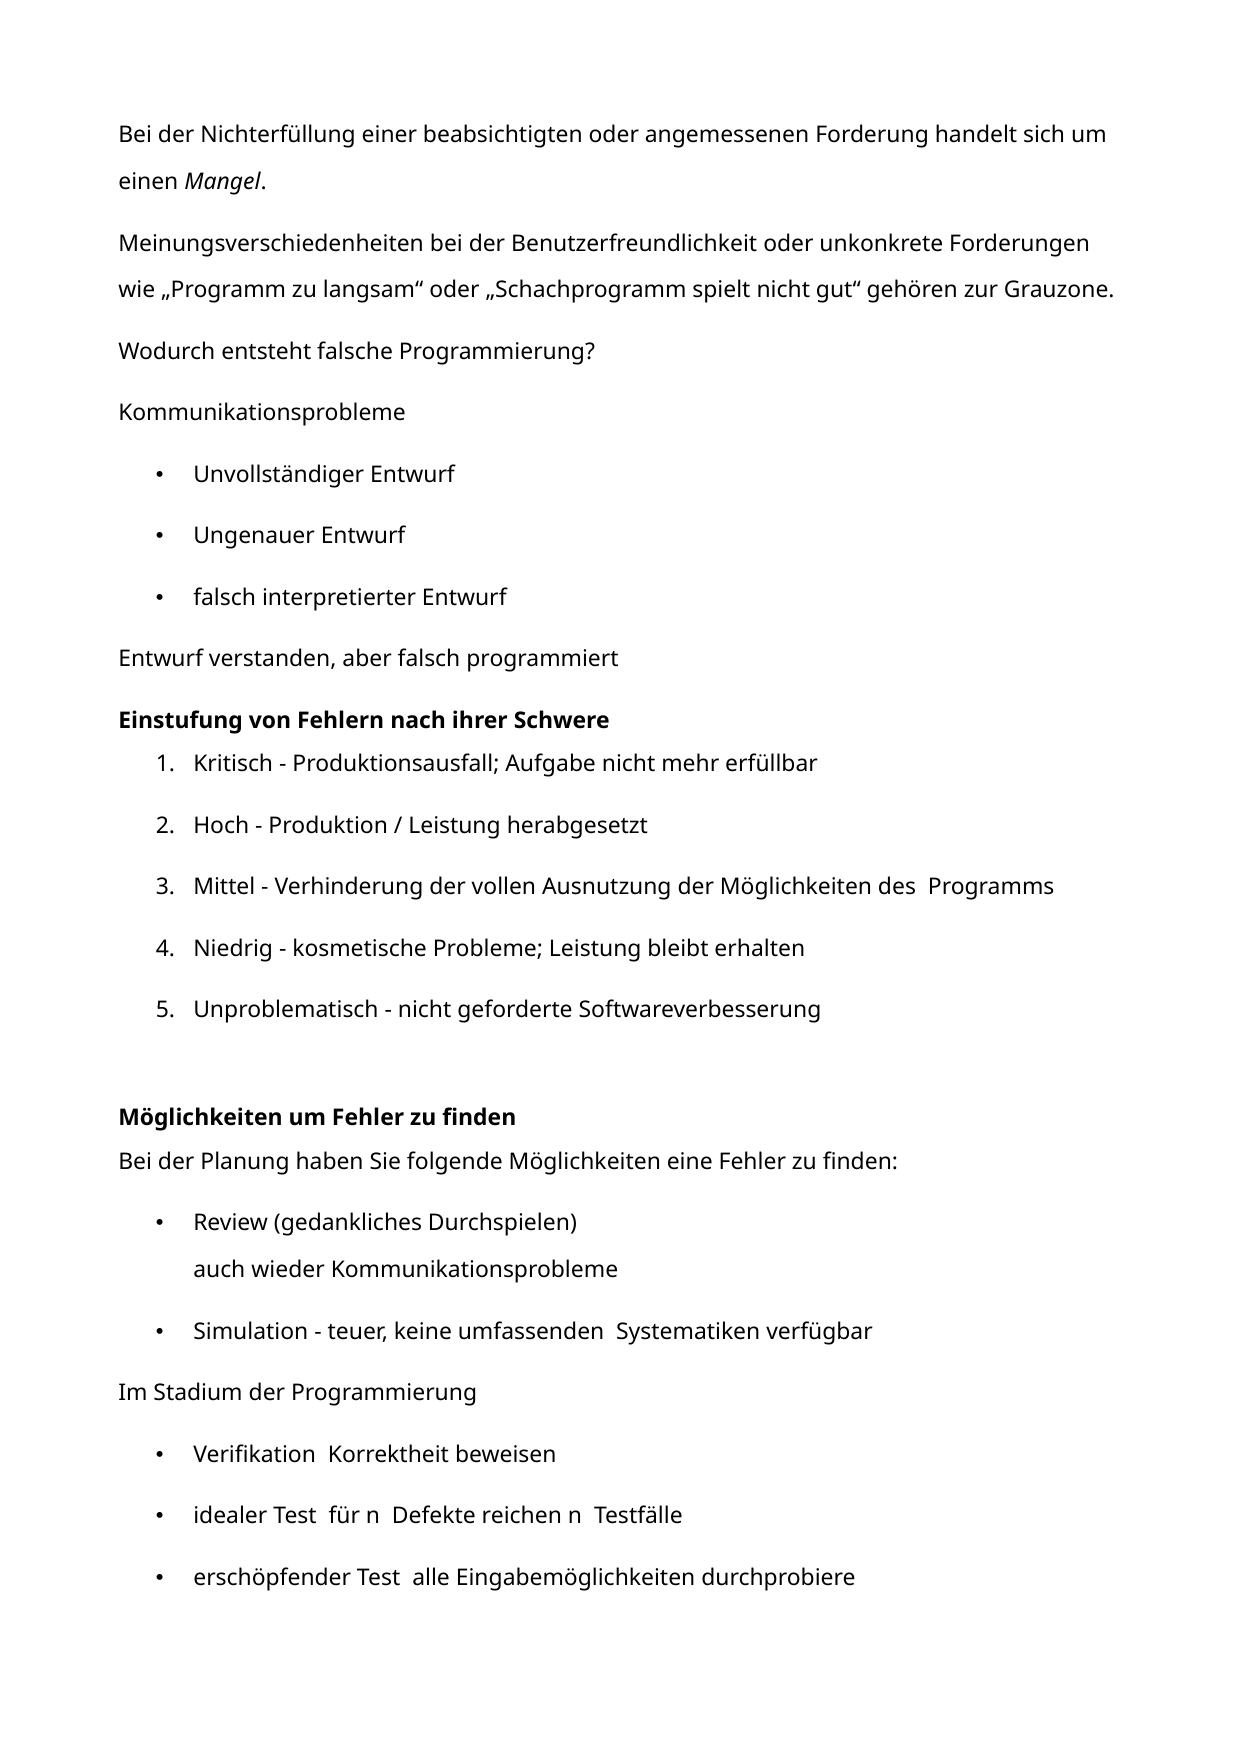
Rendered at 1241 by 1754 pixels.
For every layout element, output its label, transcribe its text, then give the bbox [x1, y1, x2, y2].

list Niedrig - kosmetische Probleme; Leistung bleibt erhalten [156, 932, 1122, 963]
list Hoch - Produktion / Leistung herabgesetzt [156, 809, 1122, 840]
text Bei der Planung haben Sie folgende Möglichkeiten eine Fehler zu finden: [118, 1145, 1122, 1176]
list falsch interpretierter Entwurf [156, 581, 1122, 612]
list Kritisch - Produktionsausfall; Aufgabe nicht mehr erfüllbar [156, 747, 1122, 778]
text Kommunikationsprobleme [118, 396, 1122, 427]
text Wodurch entsteht falsche Programmierung? [118, 335, 1122, 366]
text Entwurf verstanden, aber falsch programmiert [118, 642, 1122, 673]
list Mittel - Verhinderung der vollen Ausnutzung der Möglichkeiten des Programms [156, 870, 1122, 901]
subtitle Einstufung von Fehlern nach ihrer Schwere [118, 703, 1122, 735]
text Im Stadium der Programmierung [118, 1376, 1122, 1407]
list Verifikation Korrektheit beweisen [156, 1438, 1122, 1469]
list Unproblematisch - nicht geforderte Softwareverbesserung [156, 993, 1122, 1024]
list erschöpfender Test alle Eingabemöglichkeiten durchprobiere [156, 1561, 1122, 1592]
list Review (gedankliches Durchspielen) auch wieder Kommunikationsprobleme [156, 1206, 1122, 1284]
subtitle Möglichkeiten um Fehler zu finden [118, 1101, 1122, 1132]
list Ungenauer Entwurf [156, 519, 1122, 550]
text Bei der Nichterfüllung einer beabsichtigten oder angemessenen Forderung handelt sich um einen Mangel. [118, 118, 1122, 196]
list idealer Test für n Defekte reichen n Testfälle [156, 1499, 1122, 1530]
list Unvollständiger Entwurf [156, 458, 1122, 489]
list Simulation - teuer, keine umfassenden Systematiken verfügbar [156, 1315, 1122, 1346]
text Meinungsverschiedenheiten bei der Benutzerfreundlichkeit oder unkonkrete Forderungen wie „Programm zu langsam“ oder „Schachprogramm spielt nicht gut“ gehören zur Grauzone. [118, 226, 1122, 304]
